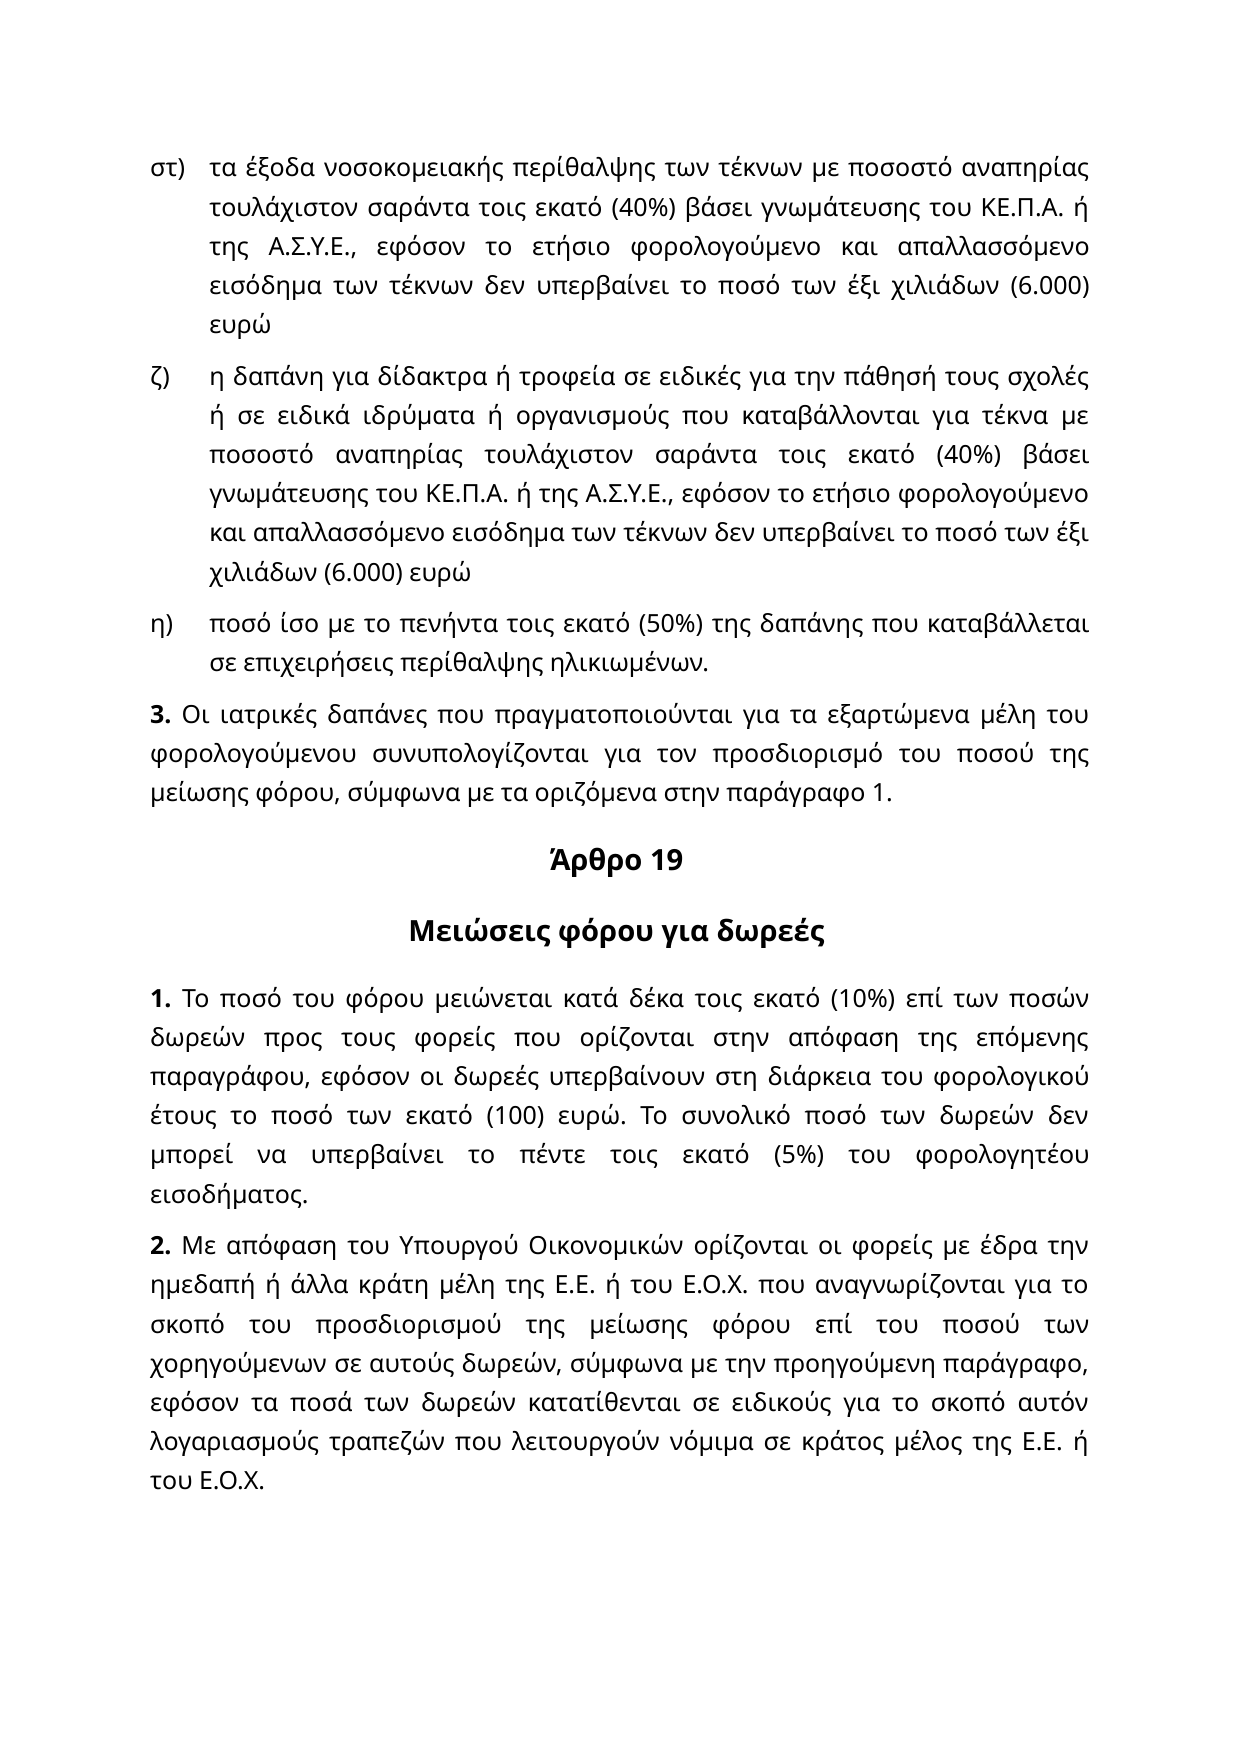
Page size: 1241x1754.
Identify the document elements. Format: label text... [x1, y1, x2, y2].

text 2. Με απόφαση του Υπουργού Οικονομικών ορίζονται οι φορείς με έδρα την ημεδαπή ή άλλα κράτη μέλη της Ε.Ε. ή του Ε.Ο.Χ. που αναγνωρίζονται για το σκοπό του προσδιορισμού της μείωσης φόρου επί του ποσού των χορηγούμενων σε αυτούς δωρεών, σύμφωνα με την προηγούμενη παράγραφο, εφόσον τα ποσά των δωρεών κατατίθενται σε ειδικούς για το σκοπό αυτόν λογαριασμούς τραπεζών που λειτουργούν νόμιμα σε κράτος μέλος της Ε.Ε. ή του Ε.Ο.Χ. [150, 1228, 1090, 1497]
subtitle Άρθρο 19 [150, 839, 1090, 879]
subtitle Μειώσεις φόρου για δωρεές [150, 910, 1090, 949]
list η) ποσό ίσο με το πενήντα τοις εκατό (50%) της δαπάνης που καταβάλλεται σε επιχειρήσεις περίθαλψης ηλικιωμένων. [150, 606, 1090, 679]
text 3. Οι ιατρικές δαπάνες που πραγματοποιούνται για τα εξαρτώμενα μέλη του φορολογούμενου συνυπολογίζονται για τον προσδιορισμό του ποσού της μείωσης φόρου, σύμφωνα με τα οριζόμενα στην παράγραφο 1. [150, 697, 1090, 809]
list στ) τα έξοδα νοσοκομειακής περίθαλψης των τέκνων με ποσοστό αναπηρίας τουλάχιστον σαράντα τοις εκατό (40%) βάσει γνωμάτευσης του ΚΕ.Π.Α. ή της Α.Σ.Υ.Ε., εφόσον το ετήσιο φορολογούμενο και απαλλασσόμενο εισόδημα των τέκνων δεν υπερβαίνει το ποσό των έξι χιλιάδων (6.000) ευρώ [150, 150, 1090, 341]
list ζ) η δαπάνη για δίδακτρα ή τροφεία σε ειδικές για την πάθησή τους σχολές ή σε ειδικά ιδρύματα ή οργανισμούς που καταβάλλονται για τέκνα με ποσοστό αναπηρίας τουλάχιστον σαράντα τοις εκατό (40%) βάσει γνωμάτευσης του ΚΕ.Π.Α. ή της Α.Σ.Υ.Ε., εφόσον το ετήσιο φορολογούμενο και απαλλασσόμενο εισόδημα των τέκνων δεν υπερβαίνει το ποσό των έξι χιλιάδων (6.000) ευρώ [150, 358, 1090, 588]
text 1. Το ποσό του φόρου μειώνεται κατά δέκα τοις εκατό (10%) επί των ποσών δωρεών προς τους φορείς που ορίζονται στην απόφαση της επόμενης παραγράφου, εφόσον οι δωρεές υπερβαίνουν στη διάρκεια του φορολογικού έτους το ποσό των εκατό (100) ευρώ. Το συνολικό ποσό των δωρεών δεν μπορεί να υπερβαίνει το πέντε τοις εκατό (5%) του φορολογητέου εισοδήματος. [150, 980, 1090, 1210]
